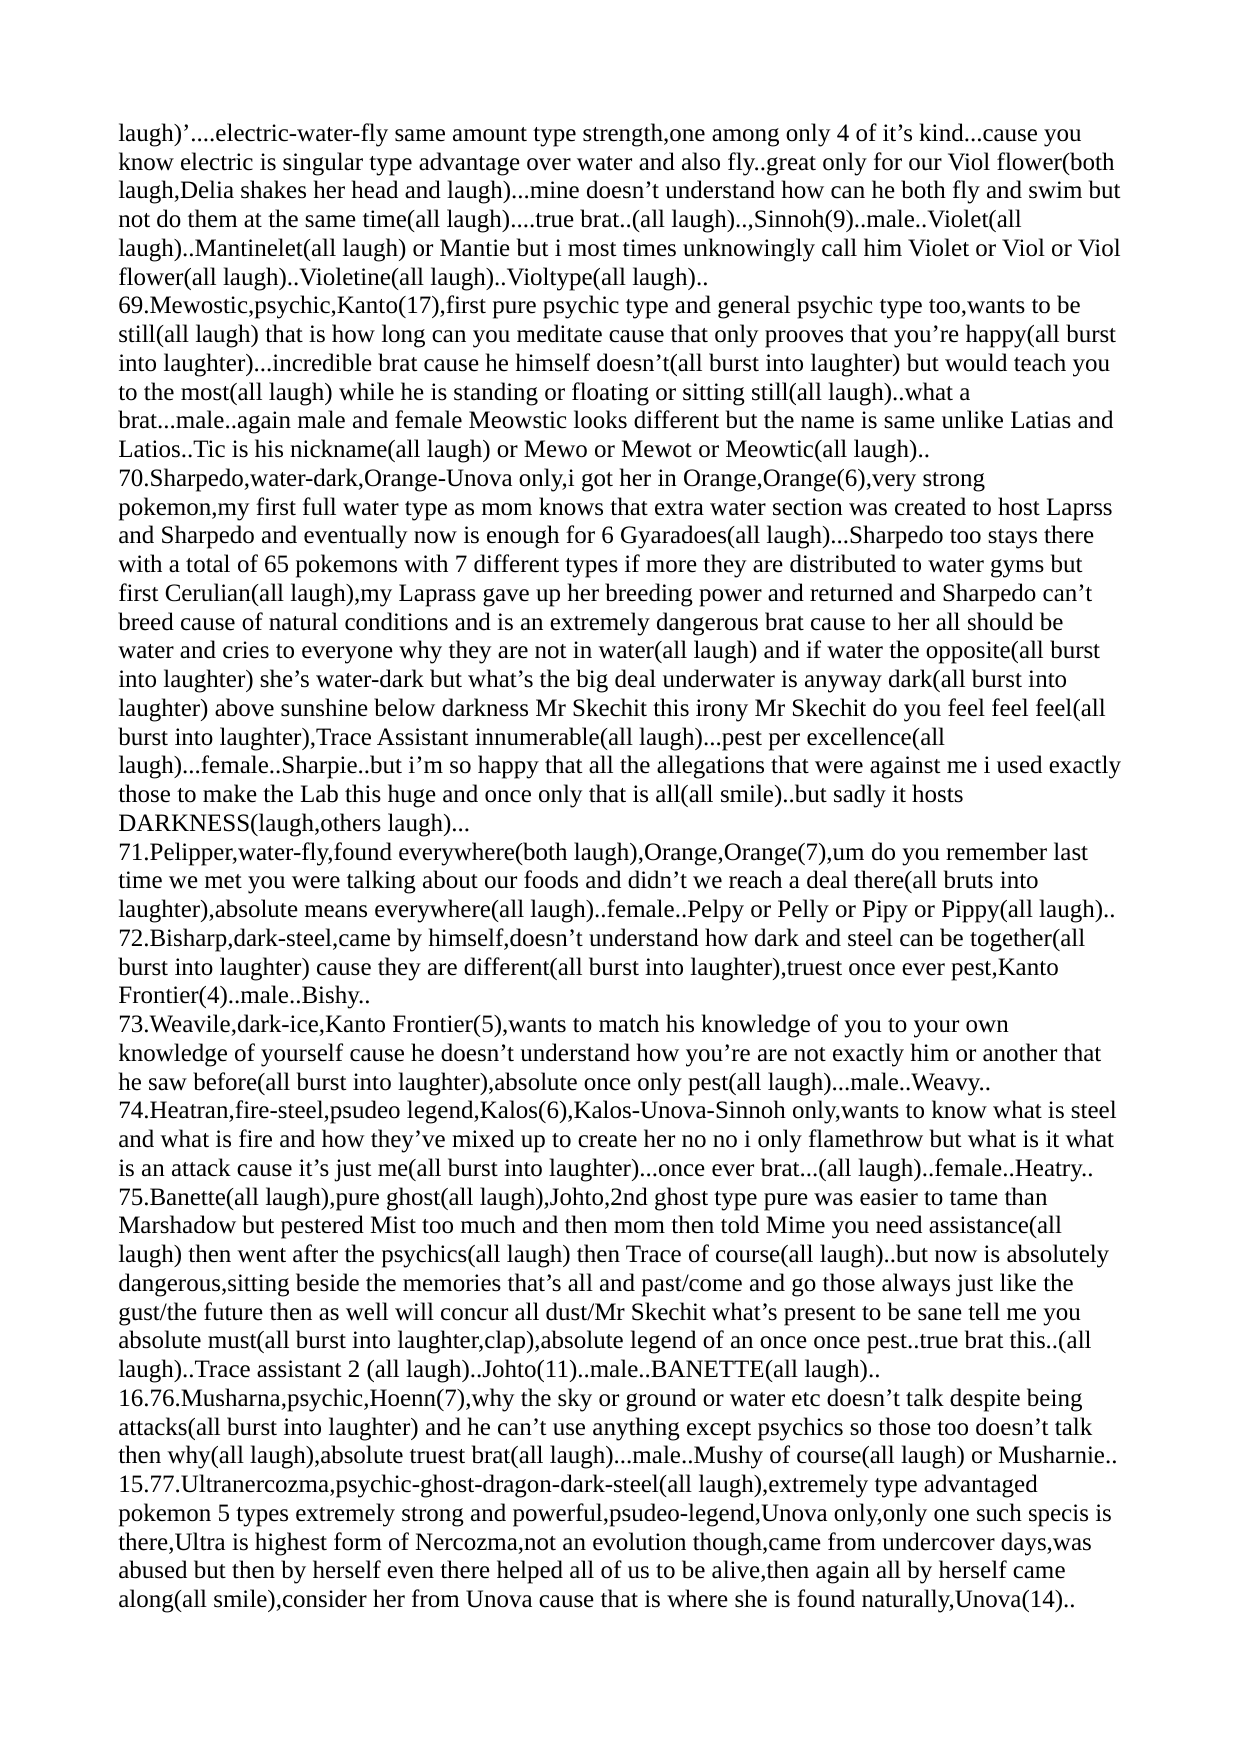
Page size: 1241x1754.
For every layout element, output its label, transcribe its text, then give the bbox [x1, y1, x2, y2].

text 15.77.Ultranercozma,psychic-ghost-dragon-dark-steel(all laugh),extremely type advantaged pokemon 5 types extremely strong and powerful,psudeo-legend,Unova only,only one such specis is there,Ultra is highest form of Nercozma,not an evolution though,came from undercover days,was abused but then by herself even there helped all of us to be alive,then again all by herself came along(all smile),consider her from Unova cause that is where she is found naturally,Unova(14).. [118, 1469, 1122, 1613]
text 70.Sharpedo,water-dark,Orange-Unova only,i got her in Orange,Orange(6),very strong pokemon,my first full water type as mom knows that extra water section was created to host Laprss and Sharpedo and eventually now is enough for 6 Gyaradoes(all laugh)...Sharpedo too stays there with a total of 65 pokemons with 7 different types if more they are distributed to water gyms but first Cerulian(all laugh),my Laprass gave up her breeding power and returned and Sharpedo can’t breed cause of natural conditions and is an extremely dangerous brat cause to her all should be water and cries to everyone why they are not in water(all laugh) and if water the opposite(all burst into laughter) she’s water-dark but what’s the big deal underwater is anyway dark(all burst into laughter) above sunshine below darkness Mr Skechit this irony Mr Skechit do you feel feel feel(all burst into laughter),Trace Assistant innumerable(all laugh)...pest per excellence(all laugh)...female..Sharpie..but i’m so happy that all the allegations that were against me i used exactly those to make the Lab this huge and once only that is all(all smile)..but sadly it hosts DARKNESS(laugh,others laugh)... [118, 463, 1122, 837]
text laugh)’....electric-water-fly same amount type strength,one among only 4 of it’s kind...cause you know electric is singular type advantage over water and also fly..great only for our Viol flower(both laugh,Delia shakes her head and laugh)...mine doesn’t understand how can he both fly and swim but not do them at the same time(all laugh)....true brat..(all laugh)..,Sinnoh(9)..male..Violet(all laugh)..Mantinelet(all laugh) or Mantie but i most times unknowingly call him Violet or Viol or Viol flower(all laugh)..Violetine(all laugh)..Violtype(all laugh).. [118, 118, 1122, 291]
text 16.76.Musharna,psychic,Hoenn(7),why the sky or ground or water etc doesn’t talk despite being attacks(all burst into laughter) and he can’t use anything except psychics so those too doesn’t talk then why(all laugh),absolute truest brat(all laugh)...male..Mushy of course(all laugh) or Musharnie.. [118, 1383, 1122, 1469]
text 75.Banette(all laugh),pure ghost(all laugh),Johto,2nd ghost type pure was easier to tame than Marshadow but pestered Mist too much and then mom then told Mime you need assistance(all laugh) then went after the psychics(all laugh) then Trace of course(all laugh)..but now is absolutely dangerous,sitting beside the memories that’s all and past/come and go those always just like the gust/the future then as well will concur all dust/Mr Skechit what’s present to be sane tell me you absolute must(all burst into laughter,clap),absolute legend of an once once pest..true brat this..(all laugh)..Trace assistant 2 (all laugh)..Johto(11)..male..BANETTE(all laugh).. [118, 1182, 1122, 1383]
text 73.Weavile,dark-ice,Kanto Frontier(5),wants to match his knowledge of you to your own knowledge of yourself cause he doesn’t understand how you’re are not exactly him or another that he saw before(all burst into laughter),absolute once only pest(all laugh)...male..Weavy.. [118, 1009, 1122, 1096]
text 74.Heatran,fire-steel,psudeo legend,Kalos(6),Kalos-Unova-Sinnoh only,wants to know what is steel and what is fire and how they’ve mixed up to create her no no i only flamethrow but what is it what is an attack cause it’s just me(all burst into laughter)...once ever brat...(all laugh)..female..Heatry.. [118, 1096, 1122, 1182]
text 72.Bisharp,dark-steel,came by himself,doesn’t understand how dark and steel can be together(all burst into laughter) cause they are different(all burst into laughter),truest once ever pest,Kanto Frontier(4)..male..Bishy.. [118, 923, 1122, 1009]
text 71.Pelipper,water-fly,found everywhere(both laugh),Orange,Orange(7),um do you remember last time we met you were talking about our foods and didn’t we reach a deal there(all bruts into laughter),absolute means everywhere(all laugh)..female..Pelpy or Pelly or Pipy or Pippy(all laugh).. [118, 837, 1122, 923]
text 69.Mewostic,psychic,Kanto(17),first pure psychic type and general psychic type too,wants to be still(all laugh) that is how long can you meditate cause that only prooves that you’re happy(all burst into laughter)...incredible brat cause he himself doesn’t(all burst into laughter) but would teach you to the most(all laugh) while he is standing or floating or sitting still(all laugh)..what a brat...male..again male and female Meowstic looks different but the name is same unlike Latias and Latios..Tic is his nickname(all laugh) or Mewo or Mewot or Meowtic(all laugh).. [118, 291, 1122, 463]
